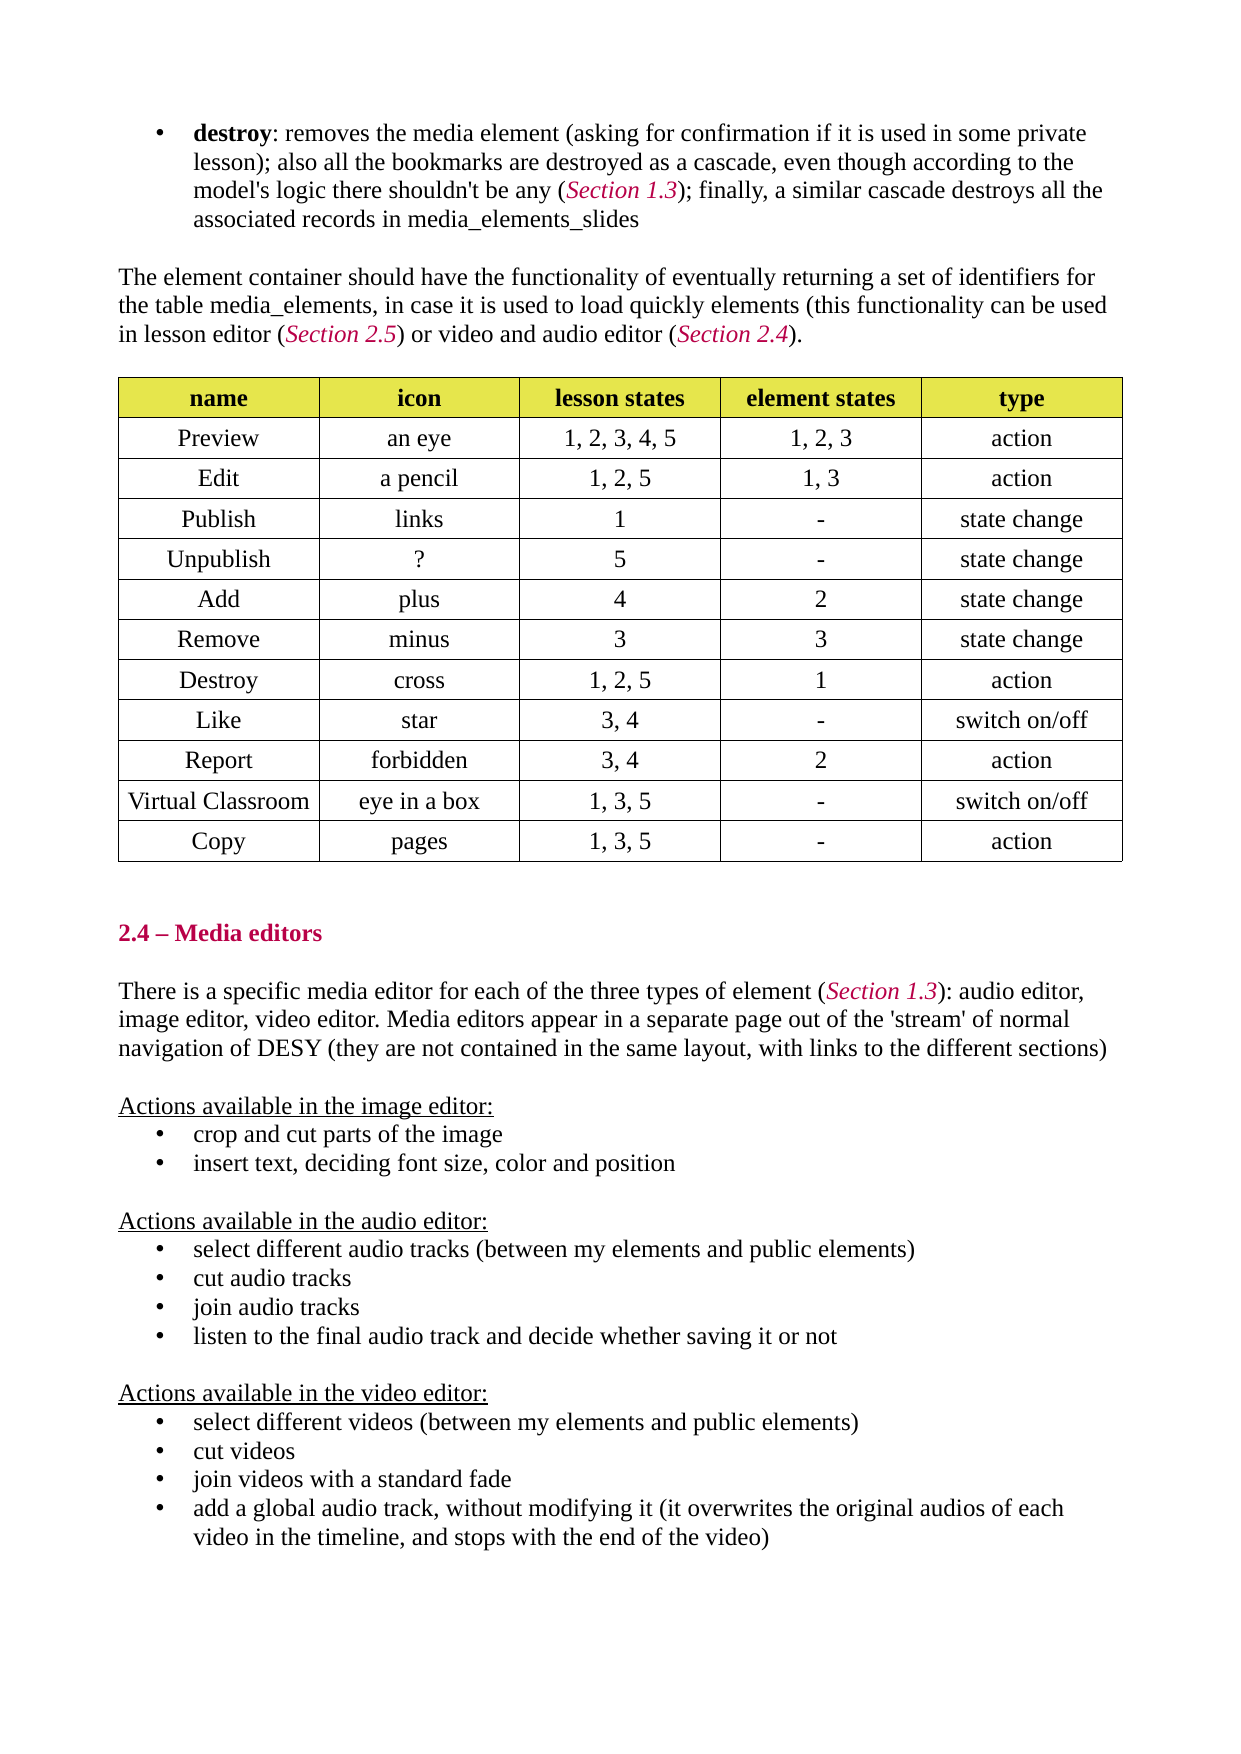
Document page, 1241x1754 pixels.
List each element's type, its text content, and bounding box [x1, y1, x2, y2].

table_cell plus [320, 580, 519, 619]
table_cell - [721, 781, 921, 820]
table_cell 3 [520, 620, 720, 659]
text 2.4 – Media editors [118, 918, 1122, 947]
table_cell state change [922, 539, 1122, 578]
table_cell a pencil [320, 459, 519, 498]
table_cell Report [119, 741, 319, 780]
table_header lesson states [520, 378, 720, 417]
table_cell 5 [520, 539, 720, 578]
list select different audio tracks (between my elements and public elements) [156, 1234, 1122, 1263]
table_cell Preview [119, 418, 319, 457]
list select different videos (between my elements and public elements) [156, 1407, 1122, 1436]
table_header icon [320, 378, 519, 417]
table_cell 3, 4 [520, 741, 720, 780]
table_cell an eye [320, 418, 519, 457]
table_cell Edit [119, 459, 319, 498]
table_header name [119, 378, 319, 417]
list join audio tracks [156, 1292, 1122, 1321]
list destroy: removes the media element (asking for confirmation if it is used in some private lesson); also all the bookmarks are destroyed as a cascade, even though according to the model's logic there shouldn't be any (Section 1.3); finally, a similar cascade destroys all the associated records in media_elements_slides [156, 118, 1122, 233]
list add a global audio track, without modifying it (it overwrites the original audios of each video in the timeline, and stops with the end of the video) [156, 1493, 1122, 1551]
table_cell 2 [721, 741, 921, 780]
table_cell forbidden [320, 741, 519, 780]
list cut videos [156, 1436, 1122, 1464]
table_cell 1 [721, 660, 921, 699]
text There is a specific media editor for each of the three types of element (Section 1.3): audio editor, image editor, video editor. Media editors appear in a separate page out of the 'stream' of normal navigation of DESY (they are not contained in the same layout, with links to the different sections) [118, 976, 1122, 1062]
list crop and cut parts of the image [156, 1119, 1122, 1148]
text Actions available in the image editor: [118, 1091, 1122, 1119]
table_cell 1, 3 [721, 459, 921, 498]
table_cell links [320, 499, 519, 538]
table_cell 3, 4 [520, 700, 720, 740]
table_cell eye in a box [320, 781, 519, 820]
table_cell - [721, 499, 921, 538]
table_cell state change [922, 499, 1122, 538]
table_cell pages [320, 821, 519, 861]
table_cell switch on/off [922, 781, 1122, 820]
table_cell Destroy [119, 660, 319, 699]
table_cell cross [320, 660, 519, 699]
table_cell - [721, 821, 921, 861]
table_cell Publish [119, 499, 319, 538]
table_cell 1, 2, 5 [520, 660, 720, 699]
table_cell 3 [721, 620, 921, 659]
list join videos with a standard fade [156, 1464, 1122, 1493]
table_cell Virtual Classroom [119, 781, 319, 820]
table_cell Remove [119, 620, 319, 659]
table_cell star [320, 700, 519, 740]
table_cell Unpublish [119, 539, 319, 578]
table_cell 1, 2, 3, 4, 5 [520, 418, 720, 457]
table_cell switch on/off [922, 700, 1122, 740]
text Actions available in the video editor: [118, 1378, 1122, 1407]
table_cell 1, 3, 5 [520, 781, 720, 820]
list insert text, deciding font size, color and position [156, 1148, 1122, 1177]
table_cell action [922, 418, 1122, 457]
table_header element states [721, 378, 921, 417]
table_cell 1, 3, 5 [520, 821, 720, 861]
table_cell 1, 2, 5 [520, 459, 720, 498]
table_cell Copy [119, 821, 319, 861]
table_cell action [922, 741, 1122, 780]
table_cell 1, 2, 3 [721, 418, 921, 457]
table_cell - [721, 700, 921, 740]
text The element container should have the functionality of eventually returning a set of identifiers for the table media_elements, in case it is used to load quickly elements (this functionality can be used in lesson editor (Section 2.5) or video and audio editor (Section 2.4). [118, 262, 1122, 348]
table_cell 2 [721, 580, 921, 619]
table_cell - [721, 539, 921, 578]
list cut audio tracks [156, 1263, 1122, 1292]
table_cell action [922, 459, 1122, 498]
table_cell 4 [520, 580, 720, 619]
text Actions available in the audio editor: [118, 1206, 1122, 1234]
table_cell Like [119, 700, 319, 740]
table_cell ? [320, 539, 519, 578]
table_cell action [922, 821, 1122, 861]
table_cell 1 [520, 499, 720, 538]
table_cell action [922, 660, 1122, 699]
table_cell state change [922, 620, 1122, 659]
table_cell state change [922, 580, 1122, 619]
table_cell Add [119, 580, 319, 619]
list listen to the final audio track and decide whether saving it or not [156, 1321, 1122, 1349]
table_header type [922, 378, 1122, 417]
table_cell minus [320, 620, 519, 659]
